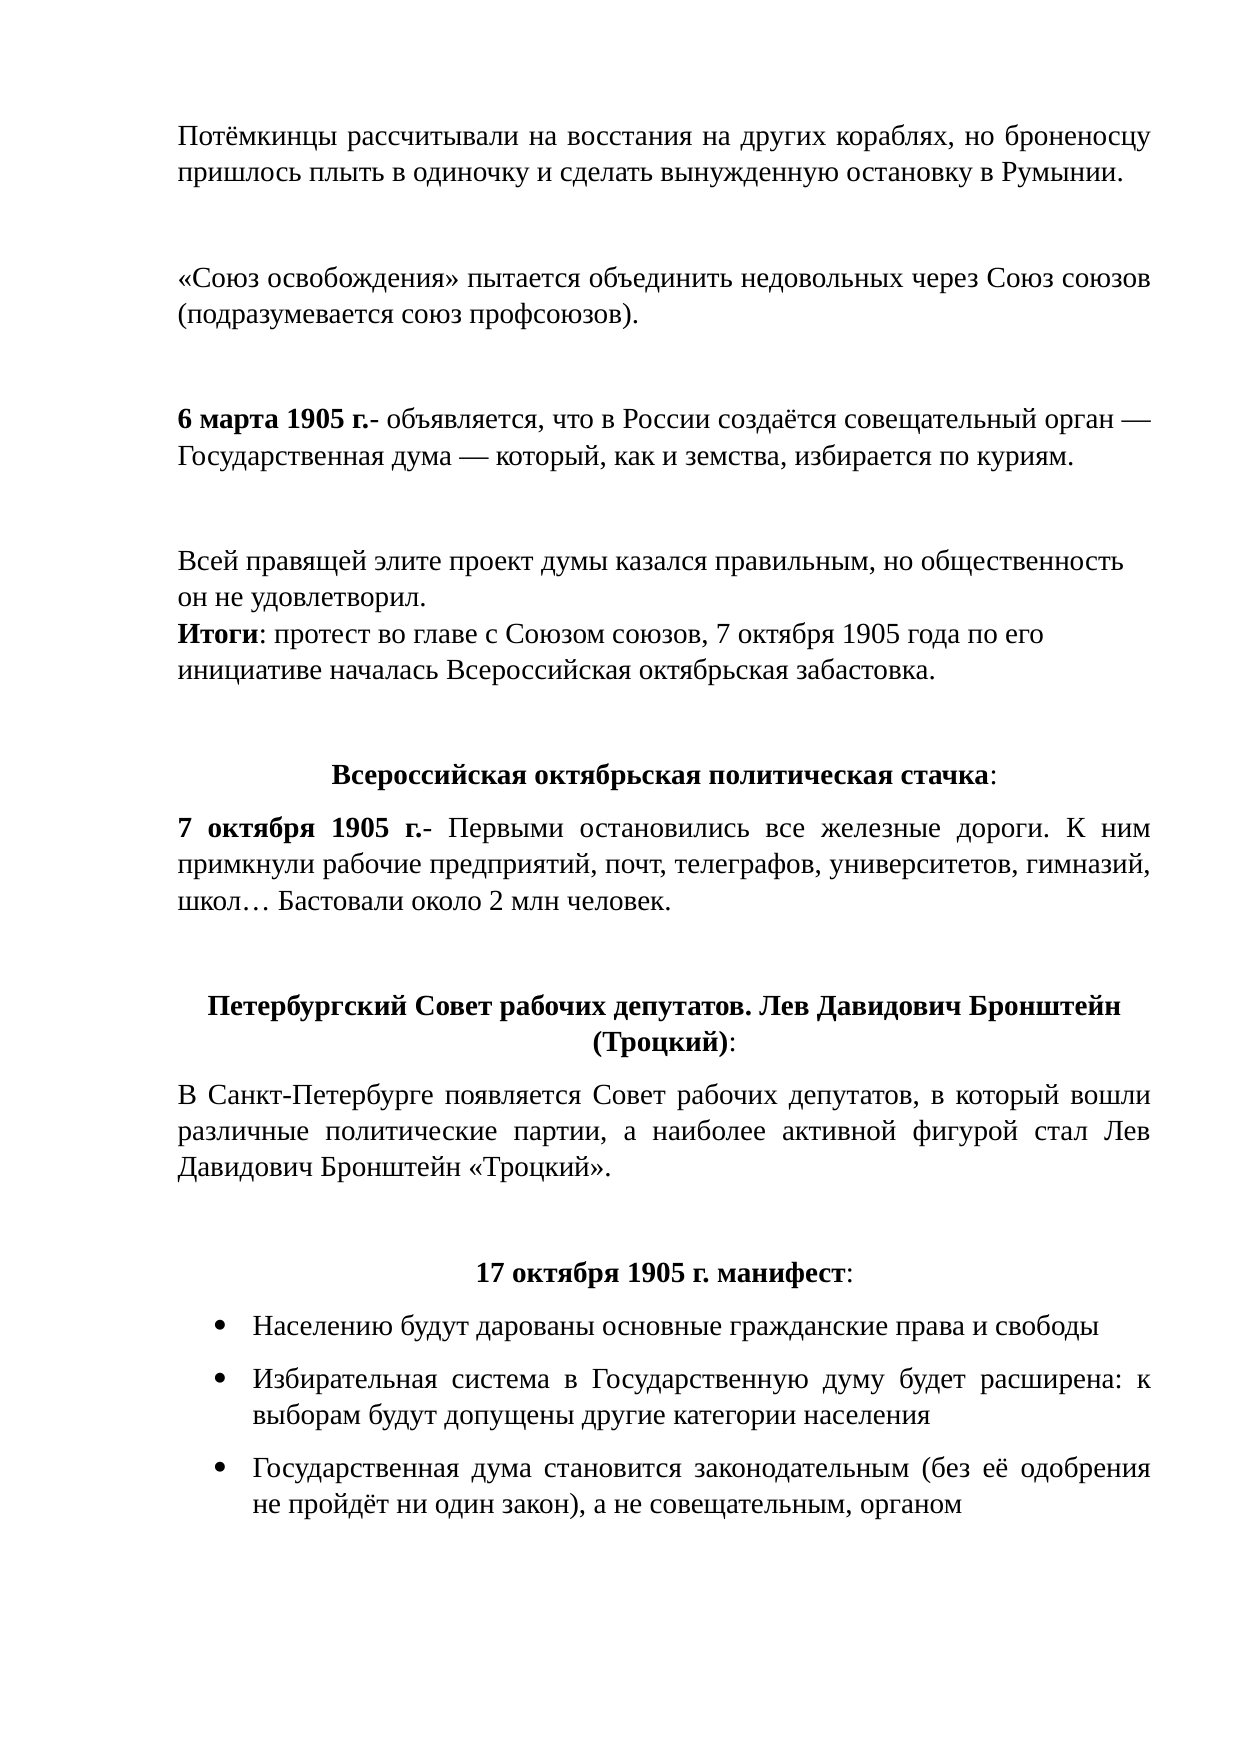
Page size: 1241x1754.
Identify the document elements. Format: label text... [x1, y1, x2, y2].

text В Санкт-Петербурге появляется Совет рабочих депутатов, в который вошли различные политические партии, а наиболее активной фигурой стал Лев Давидович Бронштейн «Троцкий». [177, 1077, 1152, 1183]
text Всей правящей элите проект думы казался правильным, но общественность он не удовлетворил. Итоги: протест во главе с Союзом союзов, 7 октября 1905 года по его инициативе началась Всероссийская октябрьская забастовка. [177, 543, 1152, 685]
text 6 марта 1905 г.- объявляется, что в России создаётся совещательный орган — Государственная дума — который, как и земства, избирается по куриям. [177, 402, 1152, 471]
text Потёмкинцы рассчитывали на восстания на других кораблях, но броненосцу пришлось плыть в одиночку и сделать вынужденную остановку в Румынии. [177, 118, 1152, 188]
list Населению будут дарованы основные гражданские права и свободы [215, 1308, 1152, 1342]
text «Союз освобождения» пытается объединить недовольных через Союз союзов (подразумевается союз профсоюзов). [177, 260, 1152, 329]
text Петербургский Совет рабочих депутатов. Лев Давидович Бронштейн (Троцкий): [177, 988, 1152, 1058]
text 17 октября 1905 г. манифест: [177, 1255, 1152, 1289]
text Всероссийская октябрьская политическая стачка: [177, 757, 1152, 791]
list Избирательная система в Государственную думу будет расширена: к выборам будут допущены другие категории населения [215, 1361, 1152, 1431]
text 7 октября 1905 г.- Первыми остановились все железные дороги. К ним примкнули рабочие предприятий, почт, телеграфов, университетов, гимназий, школ… Бастовали около 2 млн человек. [177, 810, 1152, 916]
list Государственная дума становится законодательным (без её одобрения не пройдёт ни один закон), а не совещательным, органом [215, 1450, 1152, 1520]
